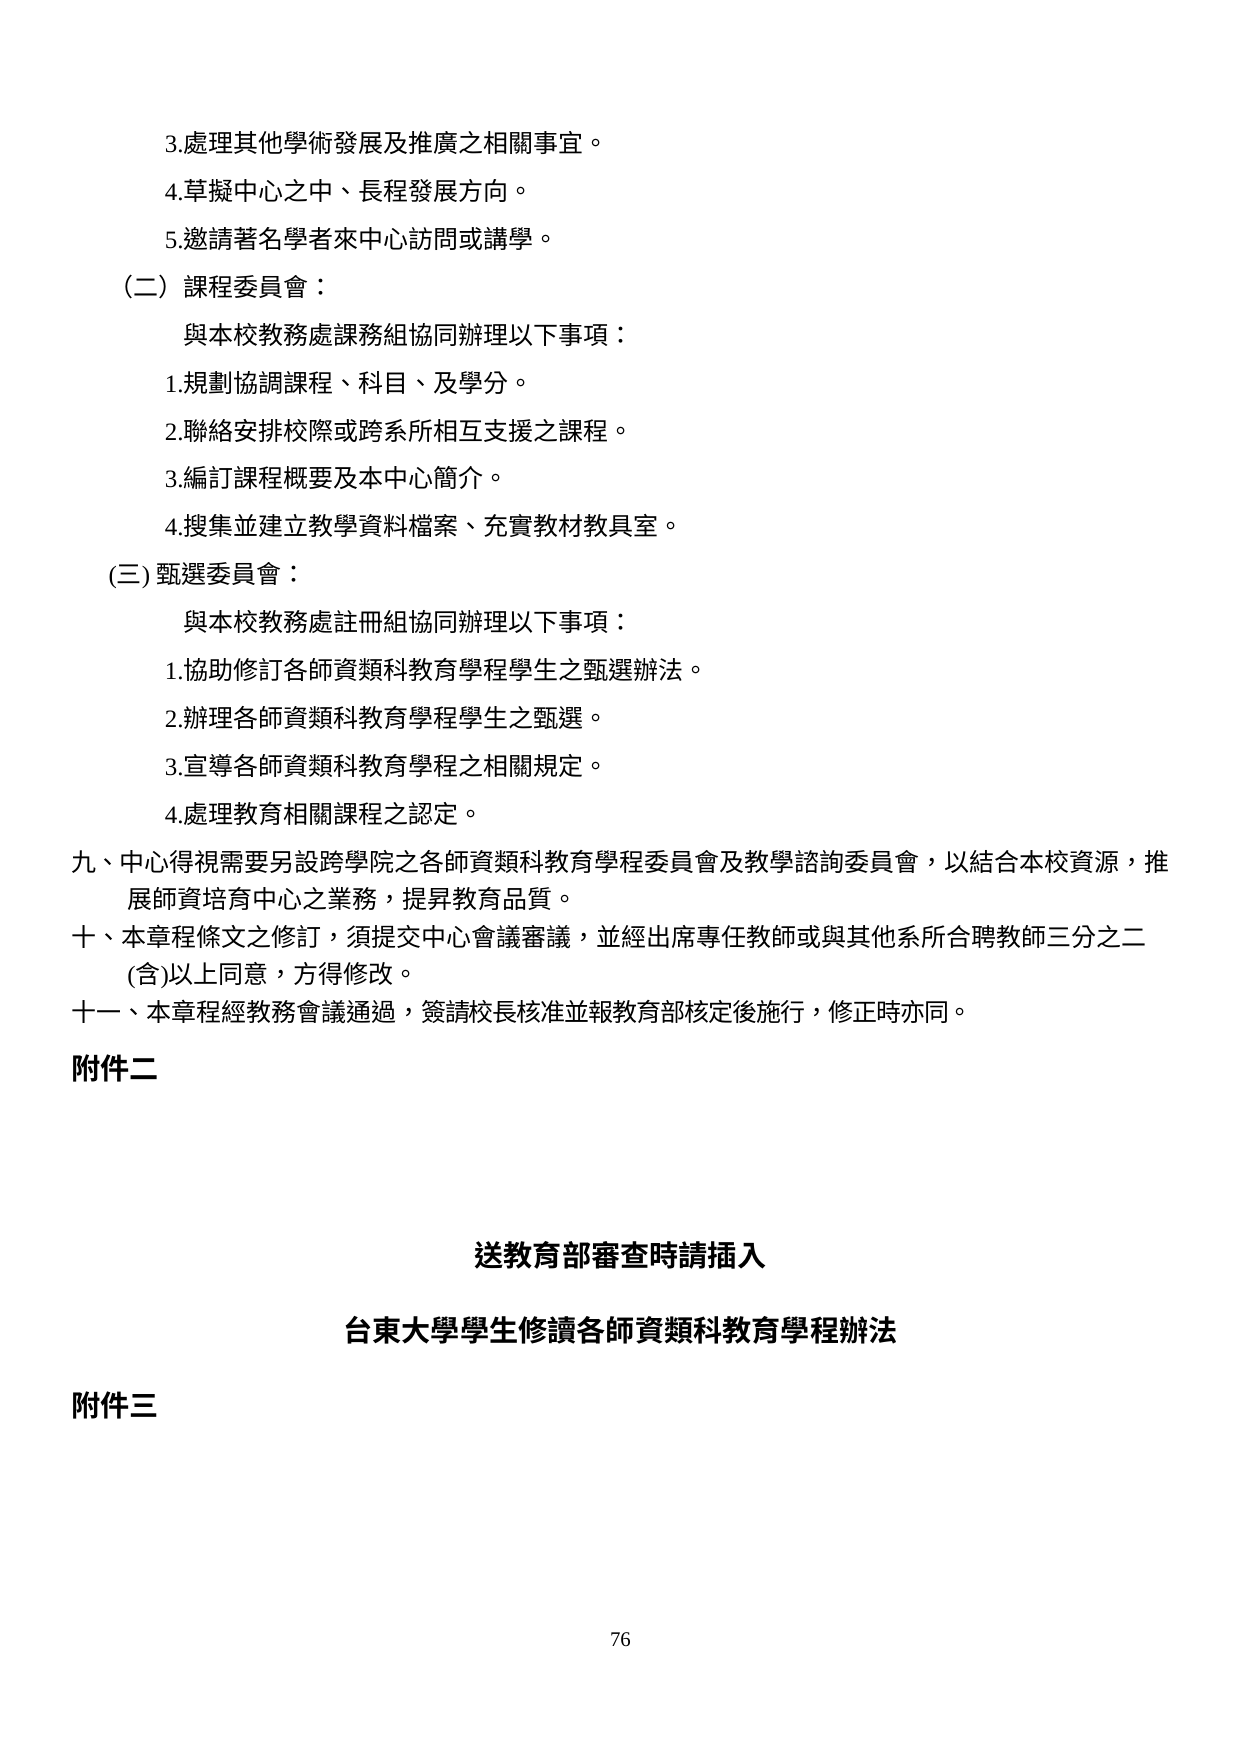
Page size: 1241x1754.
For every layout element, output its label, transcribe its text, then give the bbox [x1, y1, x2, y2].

text 4.搜集並建立教學資料檔案、充實教材教具室。 [164, 506, 1169, 544]
text 3.宣導各師資類科教育學程之相關規定。 [164, 746, 1169, 783]
text 附件二 [71, 1029, 1169, 1104]
text 3.編訂課程概要及本中心簡介。 [164, 458, 1169, 496]
text 1.協助修訂各師資類科教育學程學生之甄選辦法。 [164, 650, 1169, 687]
text 台東大學學生修讀各師資類科教育學程辦法 [71, 1292, 1169, 1367]
text 2.聯絡安排校際或跨系所相互支援之課程。 [164, 410, 1169, 448]
text 附件三 [71, 1367, 1169, 1442]
text 4.草擬中心之中、長程發展方向。 [164, 171, 1169, 208]
text (三) 甄選委員會： [108, 554, 1169, 592]
text 送教育部審查時請插入 [71, 1217, 1169, 1292]
text 與本校教務處註冊組協同辦理以下事項： [108, 602, 1169, 639]
text 5.邀請著名學者來中心訪問或講學。 [164, 219, 1169, 256]
text 2.辦理各師資類科教育學程學生之甄選。 [164, 698, 1169, 735]
text 與本校教務處課務組協同辦理以下事項： [108, 314, 1169, 352]
text 1.規劃協調課程、科目、及學分。 [164, 362, 1169, 400]
text 3.處理其他學術發展及推廣之相關事宜。 [164, 123, 1169, 160]
text 九、中心得視需要另設跨學院之各師資類科教育學程委員會及教學諮詢委員會，以結合本校資源，推展師資培育中心之業務，提昇教育品質。 [71, 842, 1169, 917]
text 4.處理教育相關課程之認定。 [164, 794, 1169, 831]
text （二）課程委員會： [108, 267, 1169, 304]
text 十一、本章程經教務會議通過，簽請校長核准並報教育部核定後施行，修正時亦同。 [71, 992, 1169, 1029]
text 十、本章程條文之修訂，須提交中心會議審議，並經出席專任教師或與其他系所合聘教師三分之二(含)以上同意，方得修改。 [71, 917, 1169, 992]
